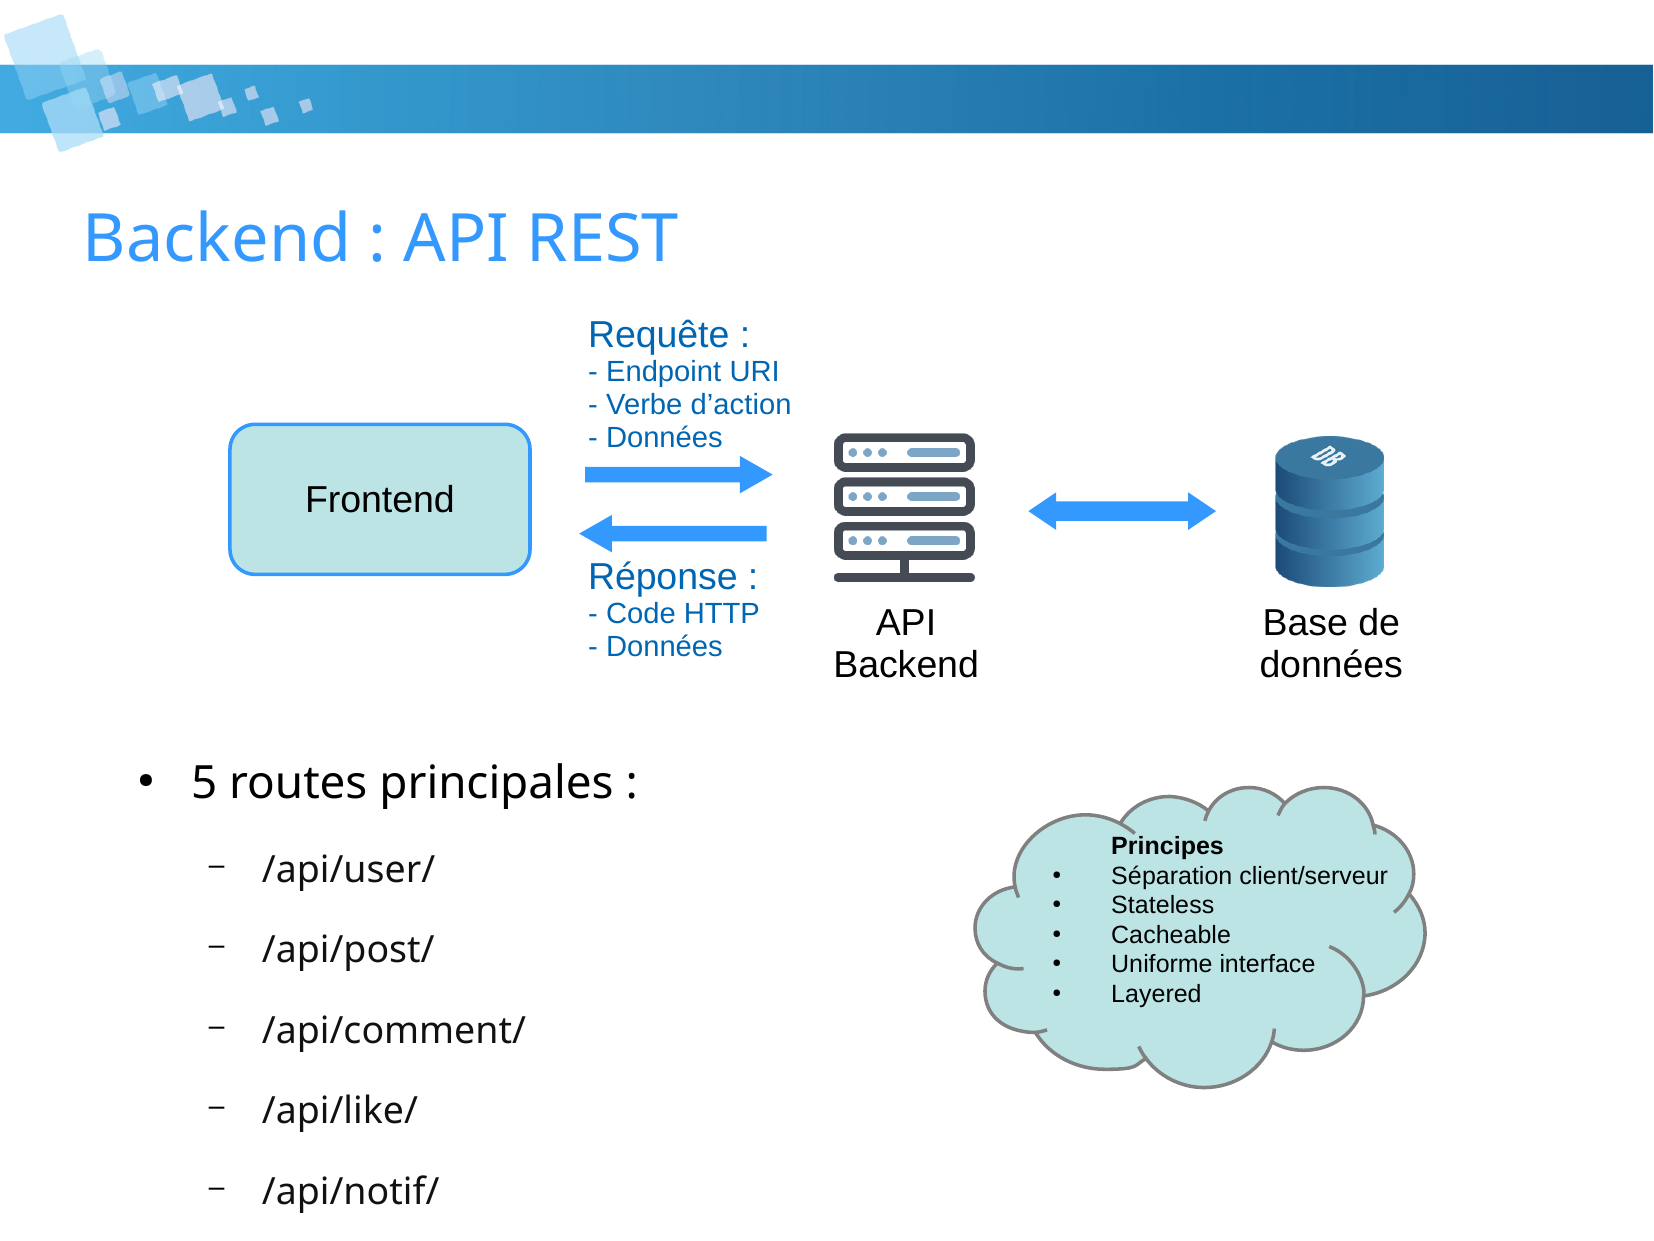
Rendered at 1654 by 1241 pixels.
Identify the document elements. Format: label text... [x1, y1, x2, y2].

text_box [579, 514, 767, 548]
text_box Réponse : - Code HTTP - Données [573, 548, 836, 681]
text_box [1028, 492, 1216, 530]
text_box Base de données [1200, 594, 1463, 693]
picture [0, 0, 1653, 1238]
list 5 routes principales : /api/user/ /api/post/ /api/comment/ /api/like/ /api/notif/ [120, 750, 826, 1203]
text_box Principes Séparation client/serveur Stateless Cacheable Uniforme interface Layered [975, 787, 1426, 1088]
text_box Requête : - Endpoint URI - Verbe d’action - Données [573, 305, 836, 485]
title Backend : API REST [82, 132, 1571, 340]
text_box [739, 485, 755, 494]
text_box Frontend [229, 424, 531, 575]
text_box API Backend [774, 594, 1038, 693]
